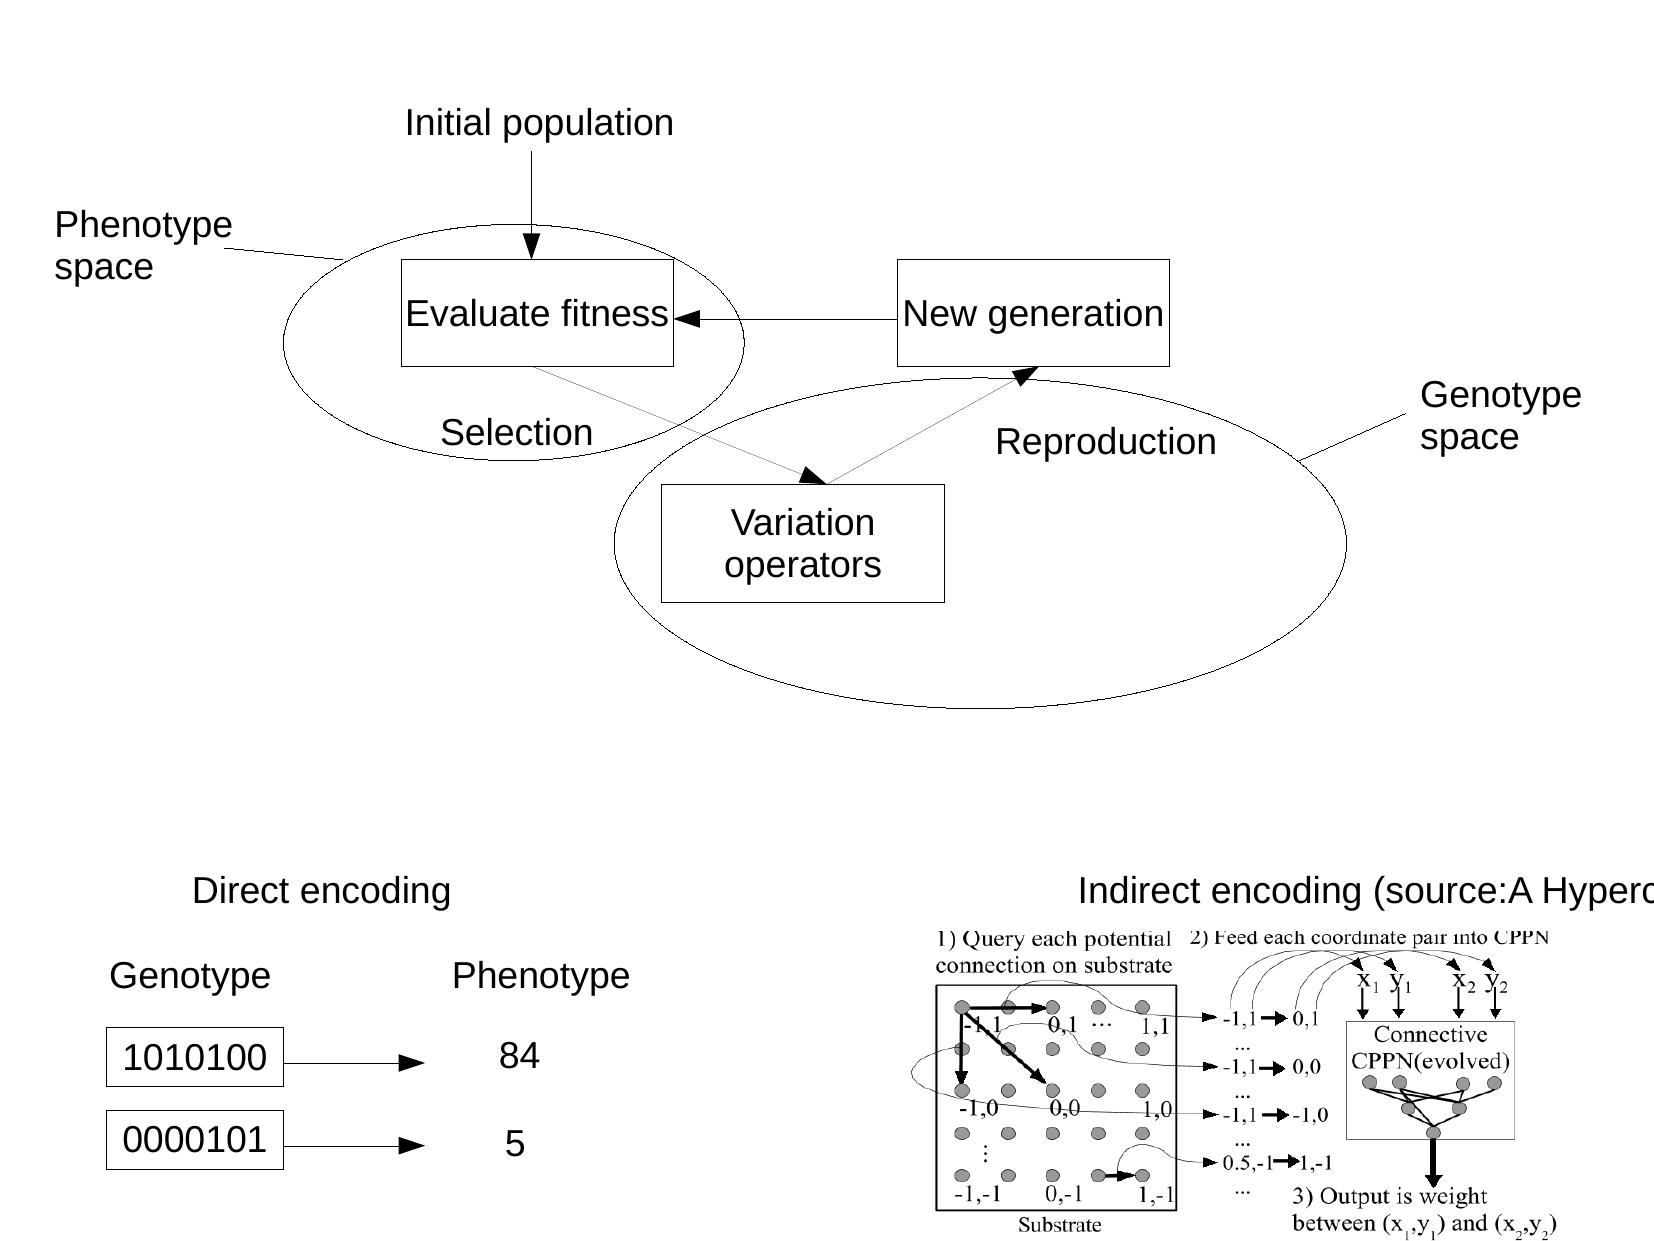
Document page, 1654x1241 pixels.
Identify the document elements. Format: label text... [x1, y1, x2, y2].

text_box [283, 224, 620, 452]
text_box [704, 377, 1015, 483]
picture [909, 931, 1560, 1241]
text_box [537, 320, 745, 425]
text_box Genotype space [1405, 366, 1598, 465]
text_box Reproduction [980, 413, 1233, 471]
text_box Selection [425, 403, 638, 461]
text_box Direct encoding [177, 862, 467, 920]
text_box New generation [897, 259, 1170, 367]
text_box Genotype [94, 947, 287, 1004]
text_box 5 [490, 1115, 597, 1173]
text_box [614, 379, 1347, 709]
text_box Phenotype [437, 947, 646, 1004]
text_box 1010100 [106, 1027, 284, 1087]
text_box 0000101 [106, 1110, 284, 1170]
text_box [638, 410, 678, 443]
text_box Phenotype space [39, 196, 249, 296]
text_box Evaluate fitness [401, 259, 674, 367]
text_box Indirect encoding (source:A Hypercube-based Indirect Encoding for Evolving Large-scale Neural Networks) [1062, 862, 1654, 920]
text_box Variation operators [661, 484, 945, 603]
text_box 84 [484, 1027, 556, 1108]
text_box [532, 224, 740, 319]
text_box Initial population [389, 94, 690, 152]
